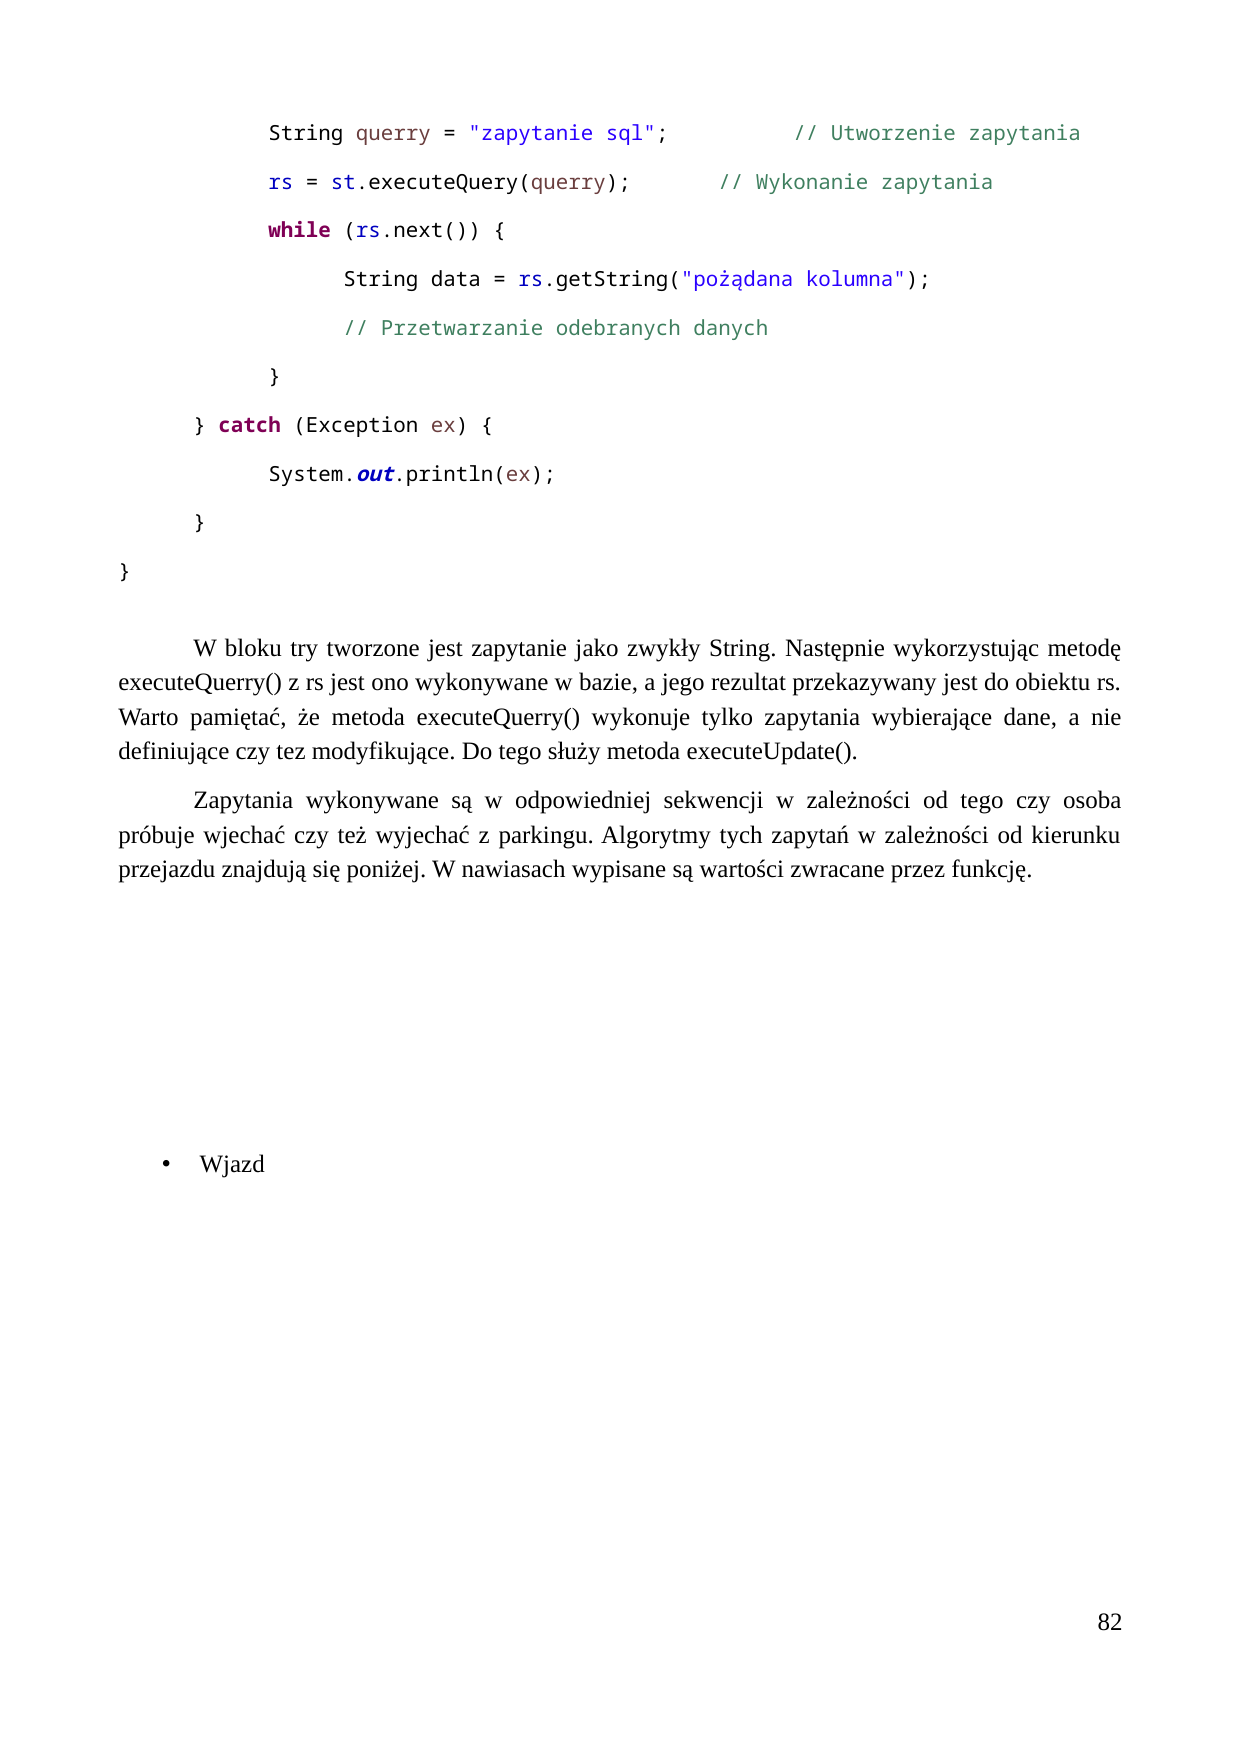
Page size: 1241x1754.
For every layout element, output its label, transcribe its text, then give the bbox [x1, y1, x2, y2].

text Zapytania wykonywane są w odpowiedniej sekwencji w zależności od tego czy osoba próbuje wjechać czy też wyjechać z parkingu. Algorytmy tych zapytań w zależności od kierunku przejazdu znajdują się poniżej. W nawiasach wypisane są wartości zwracane przez funkcję. [118, 786, 1122, 883]
text rs = st.executeQuery(querry); // Wykonanie zapytania [118, 167, 1122, 195]
text } [118, 556, 1122, 584]
text } [118, 507, 1122, 536]
text W bloku try tworzone jest zapytanie jako zwykły String. Następnie wykorzystując metodę executeQuerry() z rs jest ono wykonywane w bazie, a jego rezultat przekazywany jest do obiektu rs. Warto pamiętać, że metoda executeQuerry() wykonuje tylko zapytania wybierające dane, a nie definiujące czy tez modyfikujące. Do tego służy metoda executeUpdate(). [118, 633, 1122, 765]
text System.out.println(ex); [118, 459, 1122, 487]
text while (rs.next()) { [118, 215, 1122, 244]
text } [118, 361, 1122, 390]
text // Przetwarzanie odebranych danych [118, 313, 1122, 341]
text String querry = "zapytanie sql"; // Utworzenie zapytania [118, 118, 1122, 147]
text String data = rs.getString("pożądana kolumna"); [118, 264, 1122, 292]
list Wjazd [162, 1149, 1122, 1178]
text } catch (Exception ex) { [118, 410, 1122, 438]
